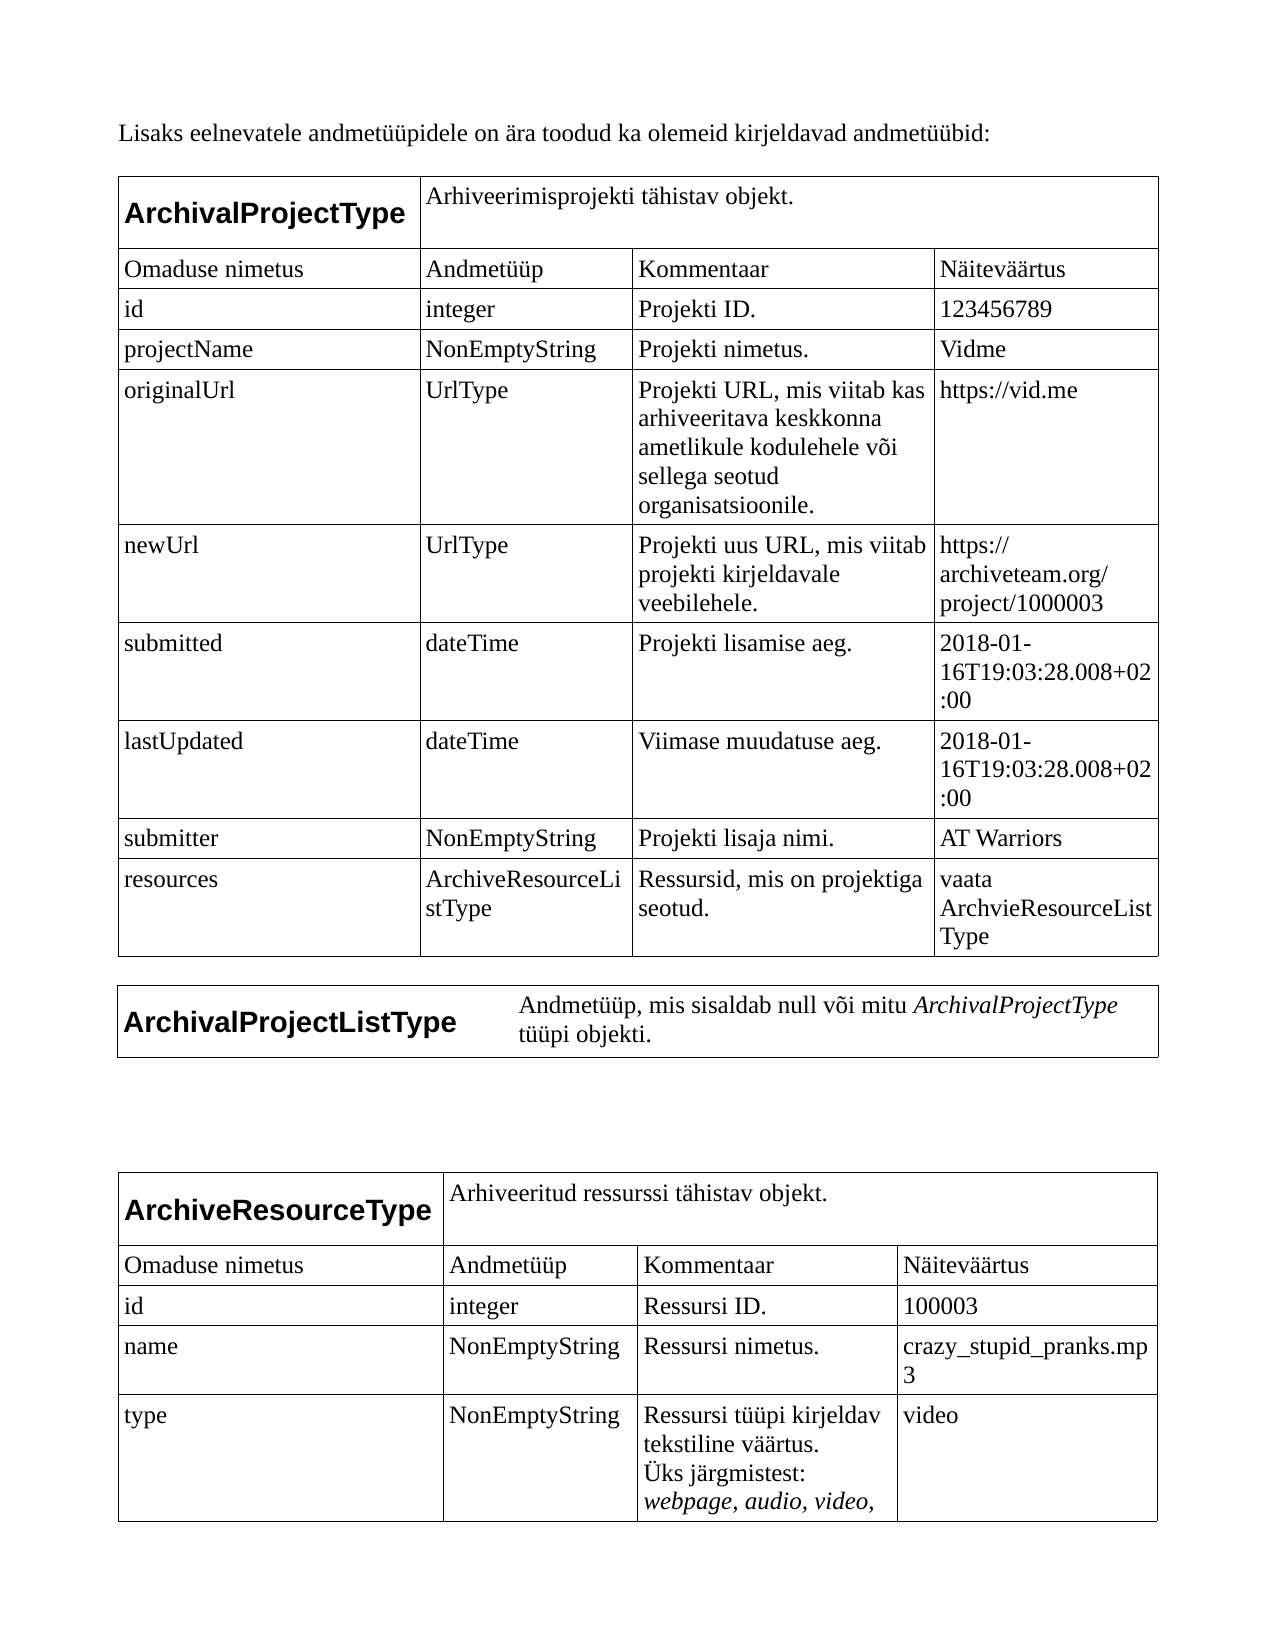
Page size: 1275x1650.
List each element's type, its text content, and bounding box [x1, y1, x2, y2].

table_cell 2018-01-16T19:03:28.008+02:00 [935, 623, 1158, 720]
table_cell dateTime [421, 623, 632, 720]
table_cell newUrl [119, 525, 420, 622]
table_cell https://vid.me [935, 370, 1158, 524]
table_cell Ressursi tüüpi kirjeldav tekstiline väärtus. Üks järgmistest: webpage, audio, video, [638, 1395, 897, 1521]
table_header ArchiveResourceType [119, 1173, 443, 1244]
table_cell Projekti lisaja nimi. [633, 819, 934, 858]
table_header Arhiveeritud ressurssi tähistav objekt. [444, 1173, 1157, 1244]
table_cell Vidme [935, 330, 1158, 369]
table_cell Näiteväärtus [898, 1246, 1157, 1285]
table_cell lastUpdated [119, 721, 420, 818]
table_cell NonEmptyString [444, 1326, 637, 1394]
table_cell Kommentaar [633, 249, 934, 288]
table_cell integer [421, 289, 632, 329]
table_header Andmetüüp, mis sisaldab null või mitu ArchivalProjectType tüüpi objekti. [513, 986, 1158, 1057]
table_cell Ressursi ID. [638, 1286, 897, 1325]
table_cell Projekti ID. [633, 289, 934, 329]
table_cell id [119, 289, 420, 329]
table_cell Viimase muudatuse aeg. [633, 721, 934, 818]
table_cell Projekti nimetus. [633, 330, 934, 369]
table_cell Ressursid, mis on projektiga seotud. [633, 859, 934, 956]
table_cell AT Warriors [935, 819, 1158, 858]
table_header ArchivalProjectListType [118, 986, 512, 1057]
table_cell crazy_stupid_pranks.mp3 [898, 1326, 1157, 1394]
table_cell video [898, 1395, 1157, 1521]
table_cell Omaduse nimetus [119, 1246, 443, 1285]
table_cell NonEmptyString [421, 819, 632, 858]
table_cell submitted [119, 623, 420, 720]
table_cell Andmetüüp [421, 249, 632, 288]
table_cell NonEmptyString [444, 1395, 637, 1521]
table_cell Kommentaar [638, 1246, 897, 1285]
table_cell UrlType [421, 370, 632, 524]
table_cell 123456789 [935, 289, 1158, 329]
table_cell projectName [119, 330, 420, 369]
table_cell 2018-01-16T19:03:28.008+02:00 [935, 721, 1158, 818]
table_cell https://archiveteam.org/project/1000003 [935, 525, 1158, 622]
table_cell Andmetüüp [444, 1246, 637, 1285]
table_cell dateTime [421, 721, 632, 818]
text Lisaks eelnevatele andmetüüpidele on ära toodud ka olemeid kirjeldavad andmetüübid: [118, 118, 1157, 147]
table_cell type [119, 1395, 443, 1521]
table_cell originalUrl [119, 370, 420, 524]
table_cell Projekti uus URL, mis viitab projekti kirjeldavale veebilehele. [633, 525, 934, 622]
table_cell Projekti lisamise aeg. [633, 623, 934, 720]
table_cell resources [119, 859, 420, 956]
table_cell name [119, 1326, 443, 1394]
table_cell UrlType [421, 525, 632, 622]
table_cell integer [444, 1286, 637, 1325]
table_cell Omaduse nimetus [119, 249, 420, 288]
table_cell vaata ArchvieResourceListType [935, 859, 1158, 956]
table_cell ArchiveResourceListType [421, 859, 632, 956]
table_cell 100003 [898, 1286, 1157, 1325]
table_header Arhiveerimisprojekti tähistav objekt. [421, 177, 1158, 248]
table_cell Näiteväärtus [935, 249, 1158, 288]
table_cell Projekti URL, mis viitab kas arhiveeritava keskkonna ametlikule kodulehele või sellega seotud organisatsioonile. [633, 370, 934, 524]
table_cell id [119, 1286, 443, 1325]
table_cell NonEmptyString [421, 330, 632, 369]
table_cell Ressursi nimetus. [638, 1326, 897, 1394]
table_cell submitter [119, 819, 420, 858]
table_header ArchivalProjectType [119, 177, 420, 248]
